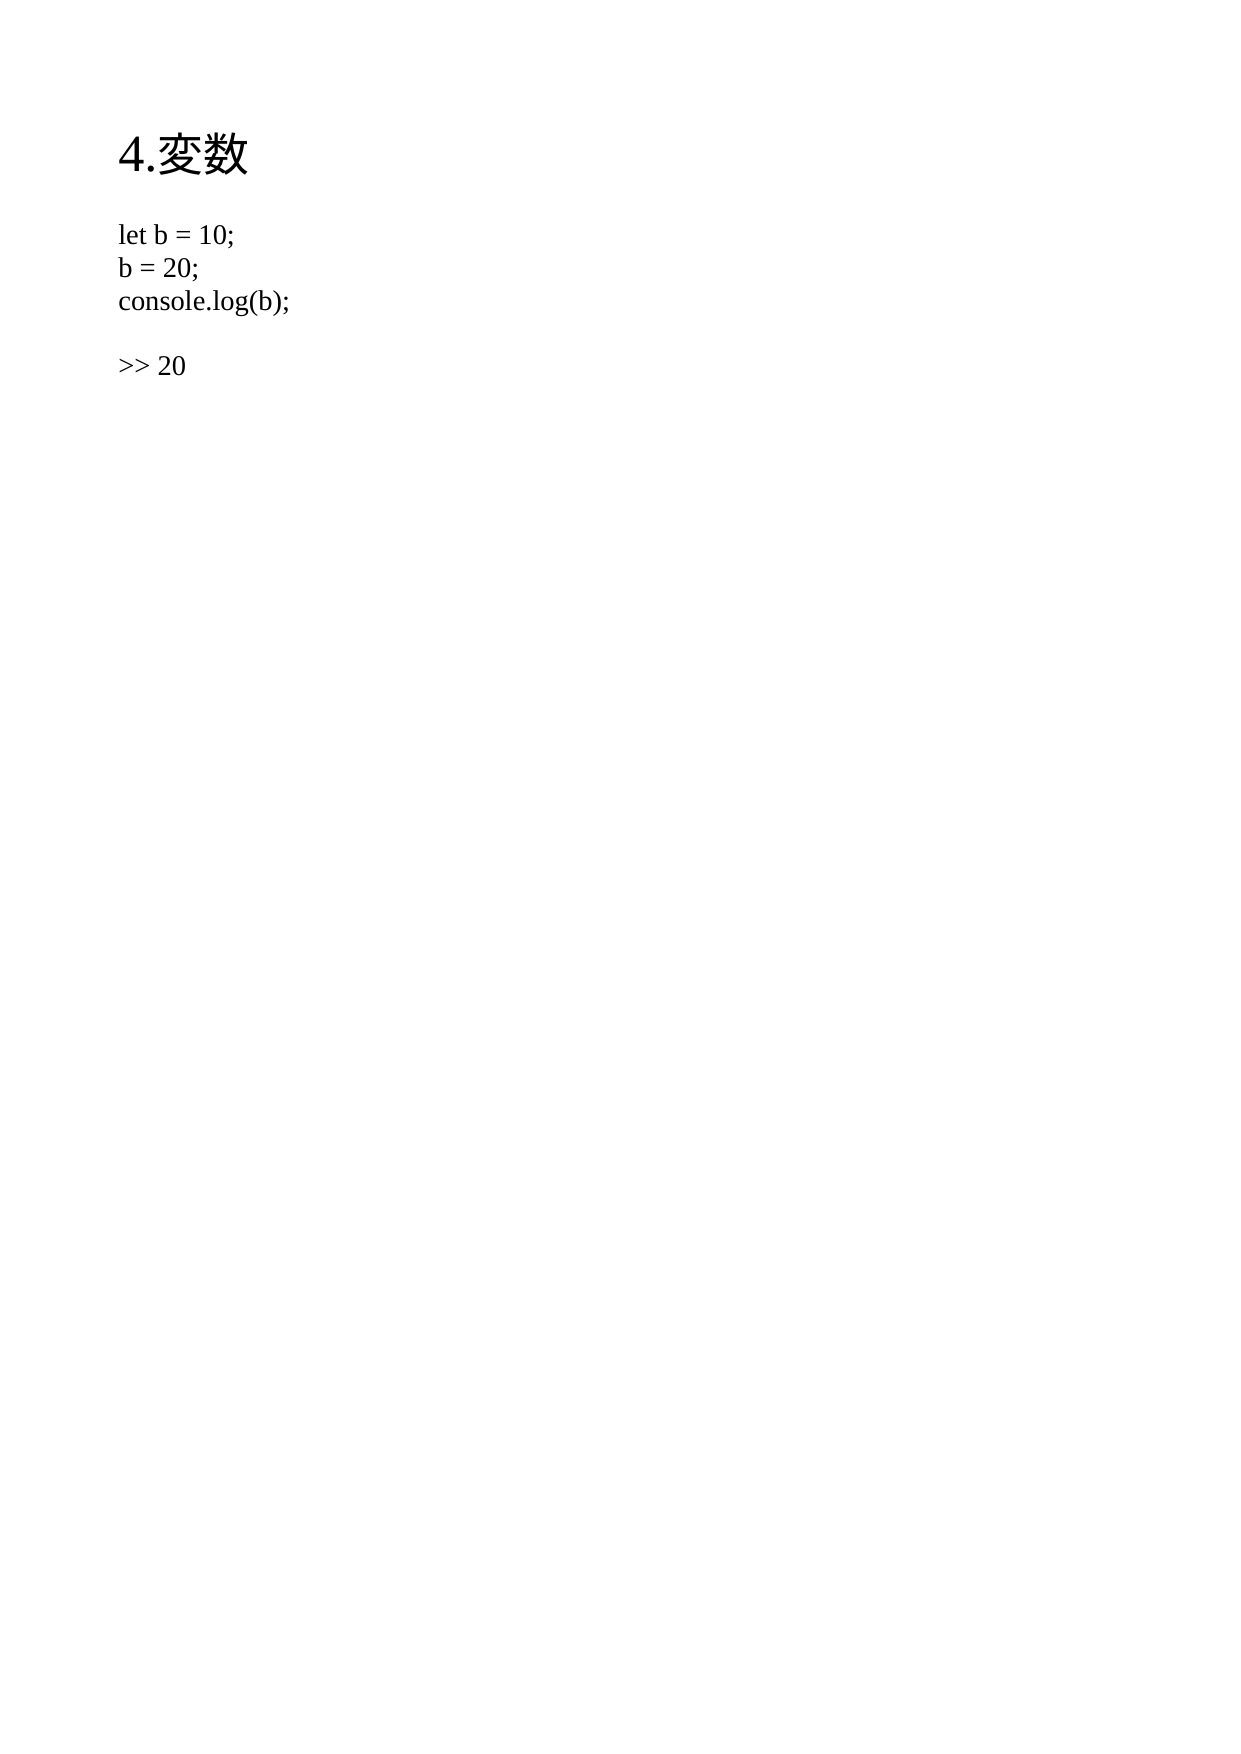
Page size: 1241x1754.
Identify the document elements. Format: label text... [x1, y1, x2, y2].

text b = 20; [118, 250, 1122, 283]
text console.log(b); [118, 283, 1122, 316]
text let b = 10; [118, 217, 1122, 250]
text >> 20 [118, 349, 1122, 382]
text 4.変数 [118, 118, 1122, 184]
